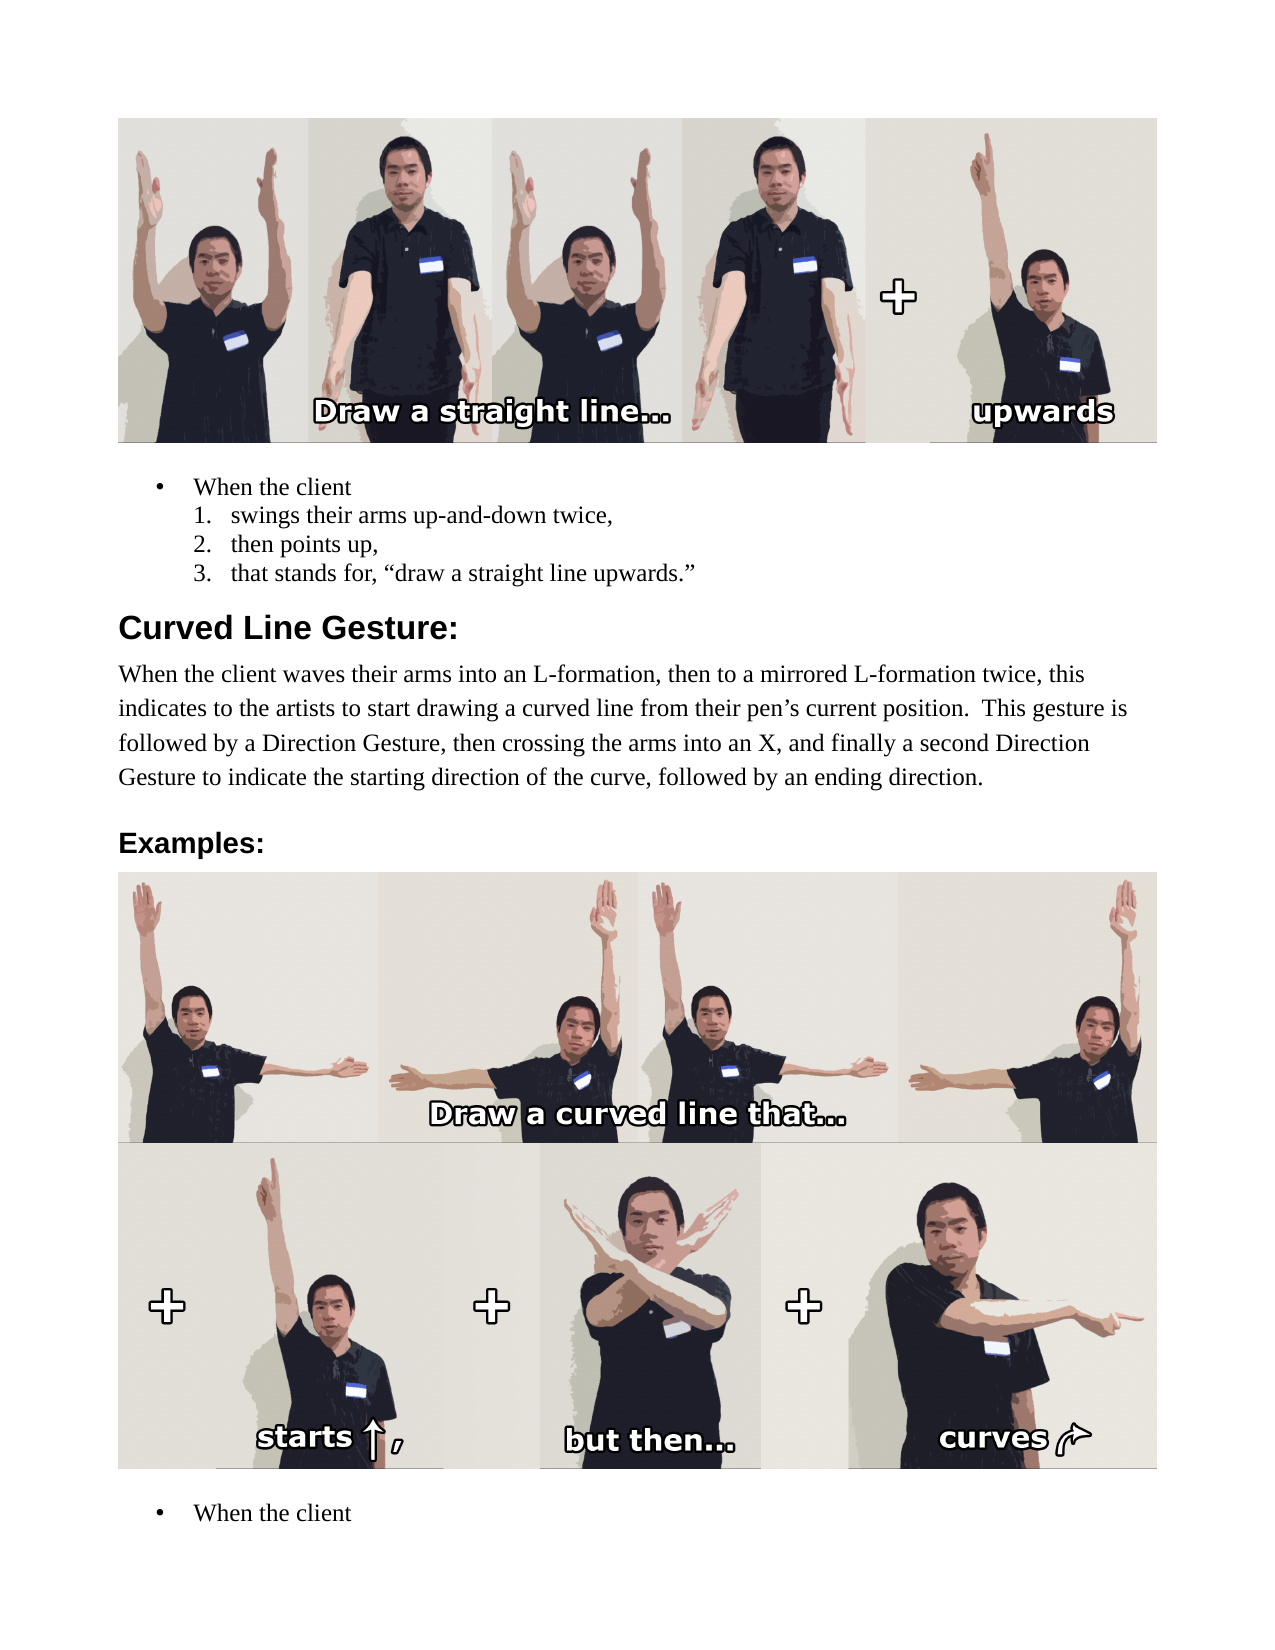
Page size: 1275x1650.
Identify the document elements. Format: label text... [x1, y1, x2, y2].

subtitle Examples: [118, 826, 1157, 859]
text When the client waves their arms into an L-formation, then to a mirrored L-formation twice, this indicates to the artists to start drawing a curved line from their pen’s current position. This gesture is followed by a Direction Gesture, then crossing the arms into an X, and finally a second Direction Gesture to indicate the starting direction of the curve, followed by an ending direction. [118, 659, 1157, 791]
list swings their arms up-and-down twice, [193, 500, 1157, 529]
list When the client [156, 472, 1157, 500]
picture [118, 872, 1157, 1469]
list When the client [156, 1498, 1157, 1527]
list then points up, [193, 529, 1157, 558]
subtitle Curved Line Gesture: [118, 607, 1157, 646]
picture [118, 118, 1157, 443]
list that stands for, “draw a straight line upwards.” [193, 558, 1157, 587]
